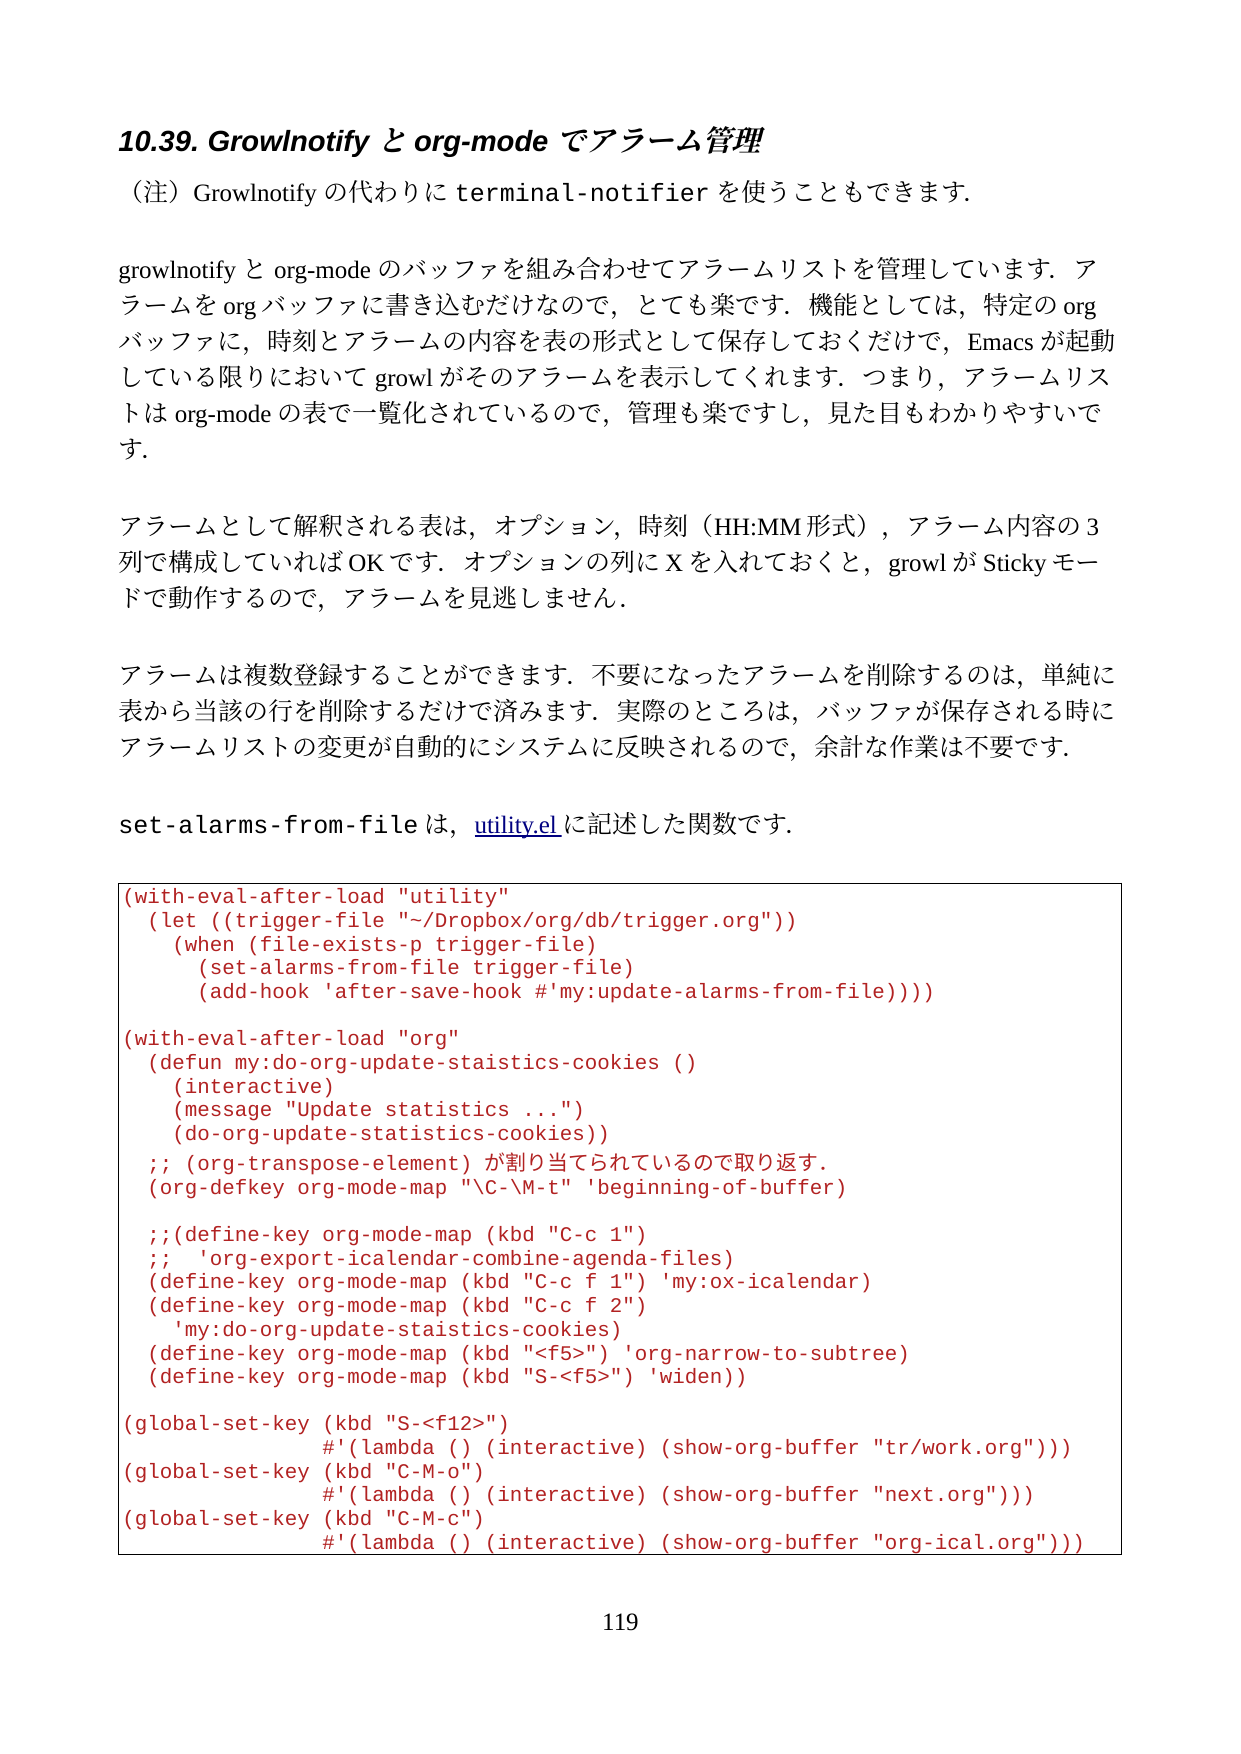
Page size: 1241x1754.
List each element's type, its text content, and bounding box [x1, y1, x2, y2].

text (add-hook 'after-save-hook #'my:update-alarms-from-file)))) [119, 977, 1121, 1001]
text 'my:do-org-update-staistics-cookies) [119, 1315, 1121, 1338]
text （注）Growlnotify の代わりに terminal-notifier を使うこともできます． [118, 172, 1122, 237]
subtitle Growlnotify と org-mode でアラーム管理 [118, 118, 1122, 160]
text (with-eval-after-load "org" [119, 1024, 1121, 1048]
text ;; 'org-export-icalendar-combine-agenda-files) [119, 1244, 1121, 1268]
text (message "Update statistics ...") [119, 1095, 1121, 1119]
text アラームとして解釈される表は，オプション，時刻（HH:MM形式），アラーム内容の3列で構成していればOKです．オプションの列にXを入れておくと，growl がStickyモードで動作するので，アラームを見逃しません． [118, 507, 1122, 643]
text (define-key org-mode-map (kbd "C-c f 2") [119, 1291, 1121, 1315]
text (defun my:do-org-update-staistics-cookies () [119, 1048, 1121, 1072]
text growlnotify と org-mode のバッファを組み合わせてアラームリストを管理しています．アラームをorgバッファに書き込むだけなので，とても楽です．機能としては，特定のorgバッファに，時刻とアラームの内容を表の形式として保存しておくだけで，Emacs が起動している限りにおいて growl がそのアラームを表示してくれます．つまり，アラームリストは org-mode の表で一覧化されているので，管理も楽ですし，見た目もわかりやすいです． [118, 250, 1122, 494]
text ;;(define-key org-mode-map (kbd "C-c 1") [119, 1220, 1121, 1244]
text (define-key org-mode-map (kbd "C-c f 1") 'my:ox-icalendar) [119, 1268, 1121, 1291]
text (define-key org-mode-map (kbd "S-<f5>") 'widen)) [119, 1362, 1121, 1386]
text (global-set-key (kbd "S-<f12>") [119, 1409, 1121, 1433]
text (let ((trigger-file "~/Dropbox/org/db/trigger.org")) [119, 906, 1121, 930]
text (define-key org-mode-map (kbd "<f5>") 'org-narrow-to-subtree) [119, 1338, 1121, 1362]
text #'(lambda () (interactive) (show-org-buffer "org-ical.org"))) [119, 1528, 1121, 1554]
text (org-defkey org-mode-map "\C-\M-t" 'beginning-of-buffer) [119, 1173, 1121, 1197]
text set-alarms-from-file は，utility.elに記述した関数です． [118, 805, 1122, 870]
text (with-eval-after-load "utility" [119, 884, 1121, 906]
text ;; (org-transpose-element) が割り当てられているので取り返す． [119, 1143, 1121, 1173]
text アラームは複数登録することができます．不要になったアラームを削除するのは，単純に表から当該の行を削除するだけで済みます．実際のところは，バッファが保存される時にアラームリストの変更が自動的にシステムに反映されるので，余計な作業は不要です． [118, 656, 1122, 792]
text #'(lambda () (interactive) (show-org-buffer "tr/work.org"))) [119, 1433, 1121, 1457]
text (interactive) [119, 1072, 1121, 1095]
text (do-org-update-statistics-cookies)) [119, 1119, 1121, 1143]
text (global-set-key (kbd "C-M-c") [119, 1504, 1121, 1528]
text #'(lambda () (interactive) (show-org-buffer "next.org"))) [119, 1480, 1121, 1504]
text (when (file-exists-p trigger-file) [119, 930, 1121, 953]
text (set-alarms-from-file trigger-file) [119, 953, 1121, 977]
text (global-set-key (kbd "C-M-o") [119, 1457, 1121, 1480]
